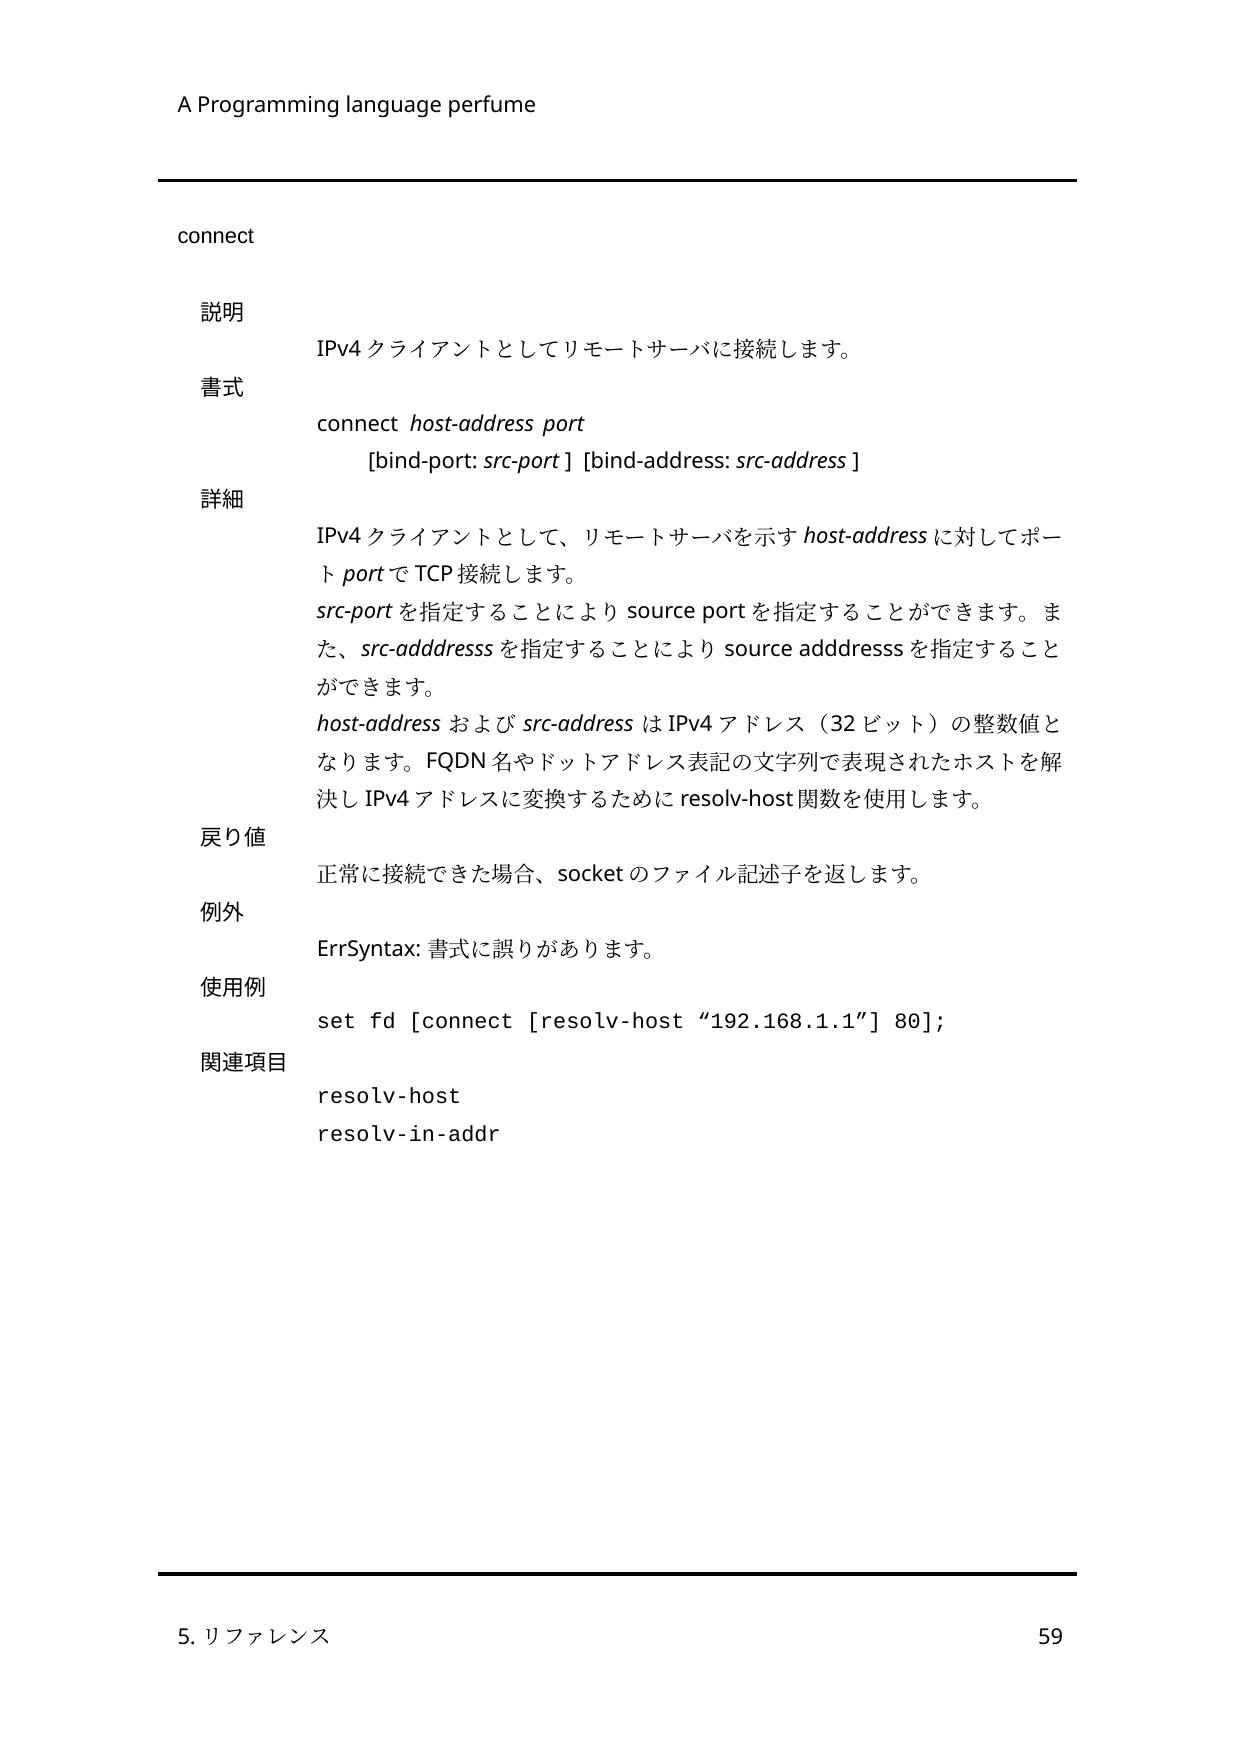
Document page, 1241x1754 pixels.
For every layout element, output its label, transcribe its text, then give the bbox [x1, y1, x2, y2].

table_header 説明 [200, 292, 317, 367]
table_cell ErrSyntax: 書式に誤りがあります。 [317, 892, 1063, 967]
table_cell resolv-host resolv-in-addr [317, 1042, 1063, 1154]
table_cell 書式 [200, 367, 317, 479]
table_cell connect host-address port [bind-port: src-port ] [bind-address: src-address ] [317, 367, 1063, 479]
table_cell 使用例 [200, 967, 317, 1042]
subtitle connect [177, 217, 1063, 254]
table_cell 詳細 [200, 479, 317, 817]
table_cell 戻り値 [200, 817, 317, 892]
table_cell IPv4クライアントとして、リモートサーバを示すhost-addressに対してポートportでTCP接続します。 src-portを指定することによりsource portを指定することができます。また、src-adddresssを指定することによりsource adddresssを指定することができます。 host-address および src-address はIPv4アドレス（32ビット）の整数値となります。FQDN名やドットアドレス表記の文字列で表現されたホストを解決しIPv4アドレスに変換するためにresolv-host関数を使用します。 [317, 479, 1063, 817]
table_cell set fd [connect [resolv-host “192.168.1.1”] 80]; [317, 967, 1063, 1042]
table_header IPv4クライアントとしてリモートサーバに接続します。 [317, 292, 1063, 367]
table_cell 関連項目 [200, 1042, 317, 1154]
table_cell 例外 [200, 892, 317, 967]
table_cell 正常に接続できた場合、socketのファイル記述子を返します。 [317, 817, 1063, 892]
